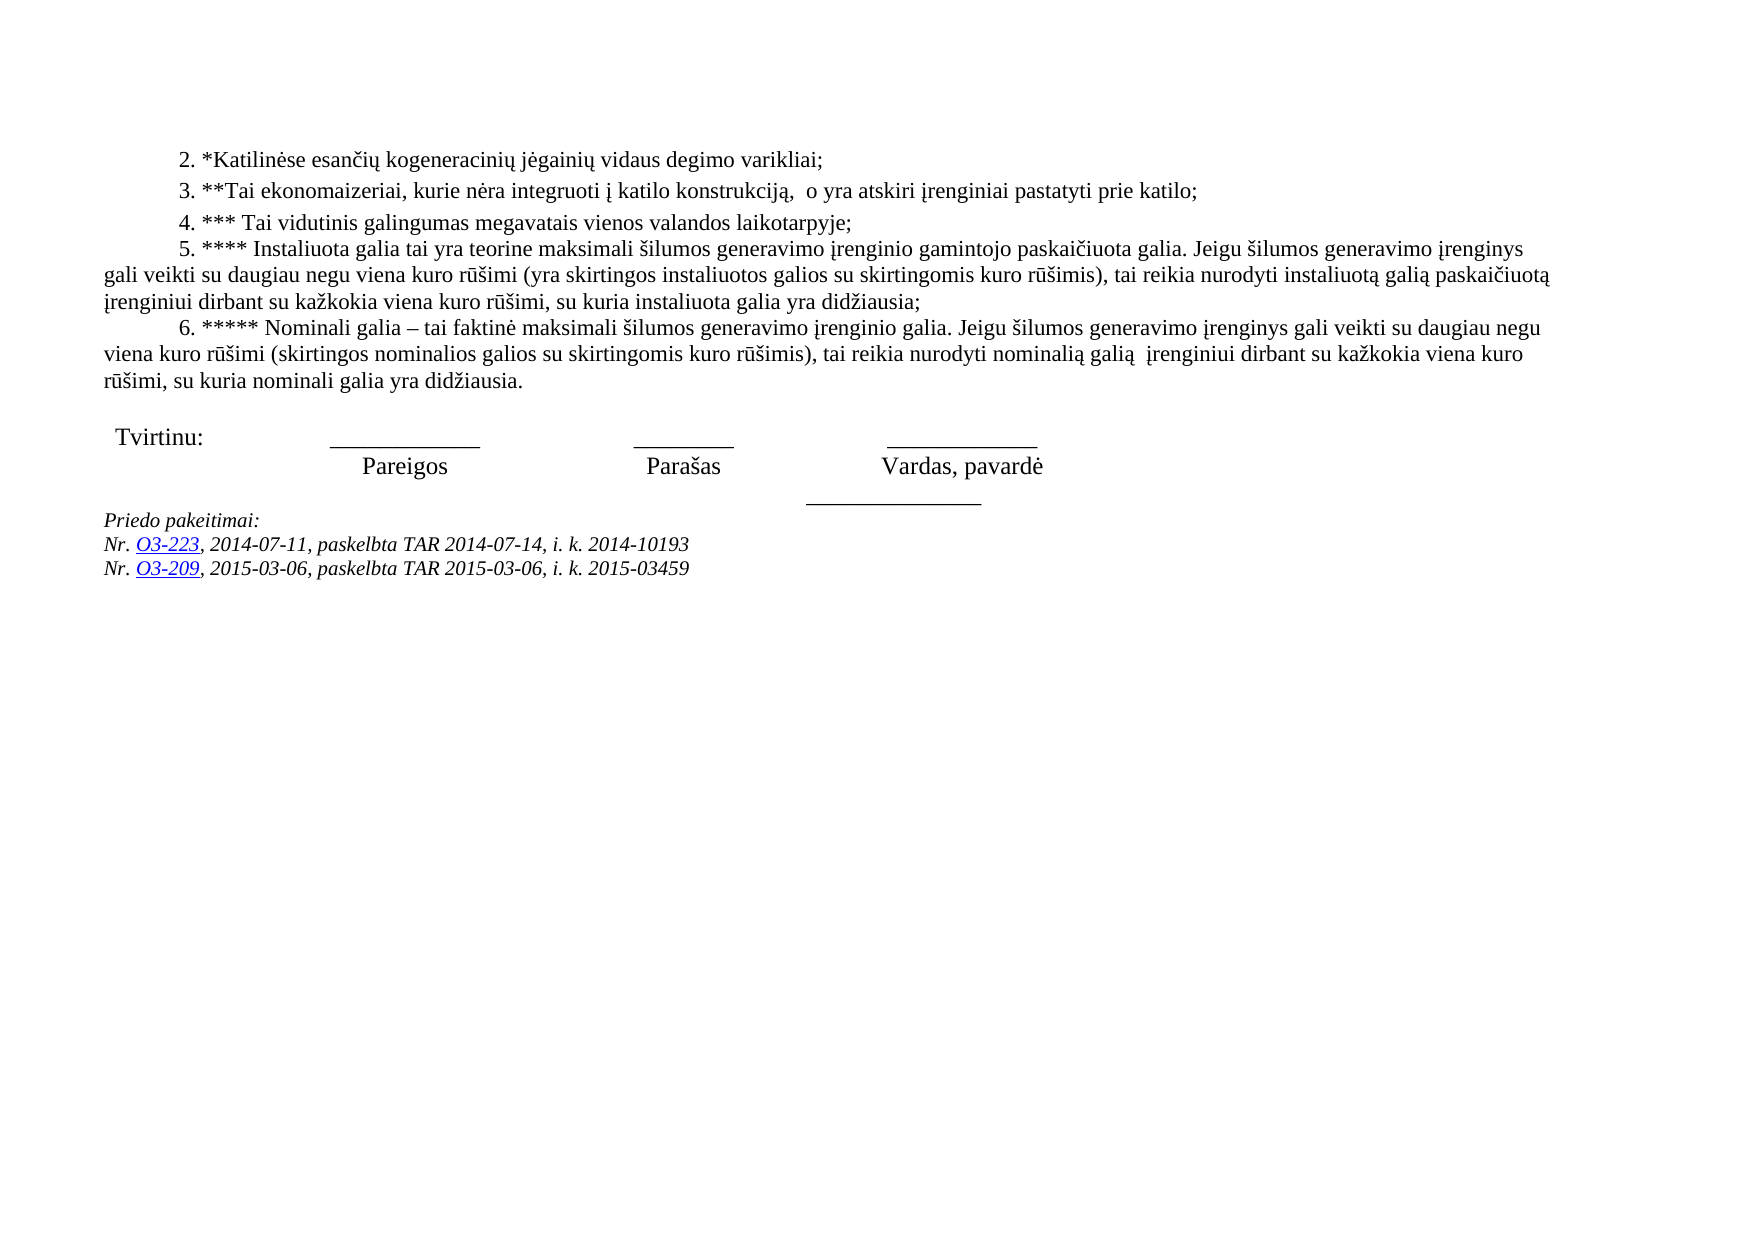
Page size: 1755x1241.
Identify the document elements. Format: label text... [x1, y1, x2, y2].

table_header ____________ Pareigos [260, 422, 550, 479]
table_header ____________ Vardas, pavardė [817, 422, 1107, 479]
table_cell 4. *** Tai vidutinis galingumas megavatais vienos valandos laikotarpyje; [104, 204, 1558, 235]
table_cell 3. **Tai ekonomaizeriai, kurie nėra integruoti į katilo konstrukciją, o yra atskiri įrenginiai pastatyti prie katilo; [104, 173, 1558, 204]
table_cell 5. **** Instaliuota galia tai yra teorine maksimali šilumos generavimo įrenginio gamintojo paskaičiuota galia. Jeigu šilumos generavimo įrenginys gali veikti su daugiau negu viena kuro rūšimi (yra skirtingos instaliuotos galios su skirtingomis kuro rūšimis), tai reikia nurodyti instaliuotą galią paskaičiuotą įrenginiui dirbant su kažkokia viena kuro rūšimi, su kuria instaliuota galia yra didžiausia; [104, 235, 1558, 314]
table_header ________ Parašas [550, 422, 817, 479]
text Nr. O3-209, 2015-03-06, paskelbta TAR 2015-03-06, i. k. 2015-03459 [103, 556, 1683, 580]
table_cell 6. ***** Nominali galia – tai faktinė maksimali šilumos generavimo įrenginio galia. Jeigu šilumos generavimo įrenginys gali veikti su daugiau negu viena kuro rūšimi (skirtingos nominalios galios su skirtingomis kuro rūšimis), tai reikia nurodyti nominalią galią įrenginiui dirbant su kažkokia viena kuro rūšimi, su kuria nominali galia yra didžiausia. [104, 314, 1558, 393]
text ______________ [103, 479, 1683, 508]
table_cell 2. *Katilinėse esančių kogeneracinių jėgainių vidaus degimo varikliai; [104, 141, 1558, 173]
text Priedo pakeitimai: [103, 508, 1683, 532]
table_header Tvirtinu: [104, 422, 259, 479]
text Nr. O3-223, 2014-07-11, paskelbta TAR 2014-07-14, i. k. 2014-10193 [103, 532, 1683, 556]
